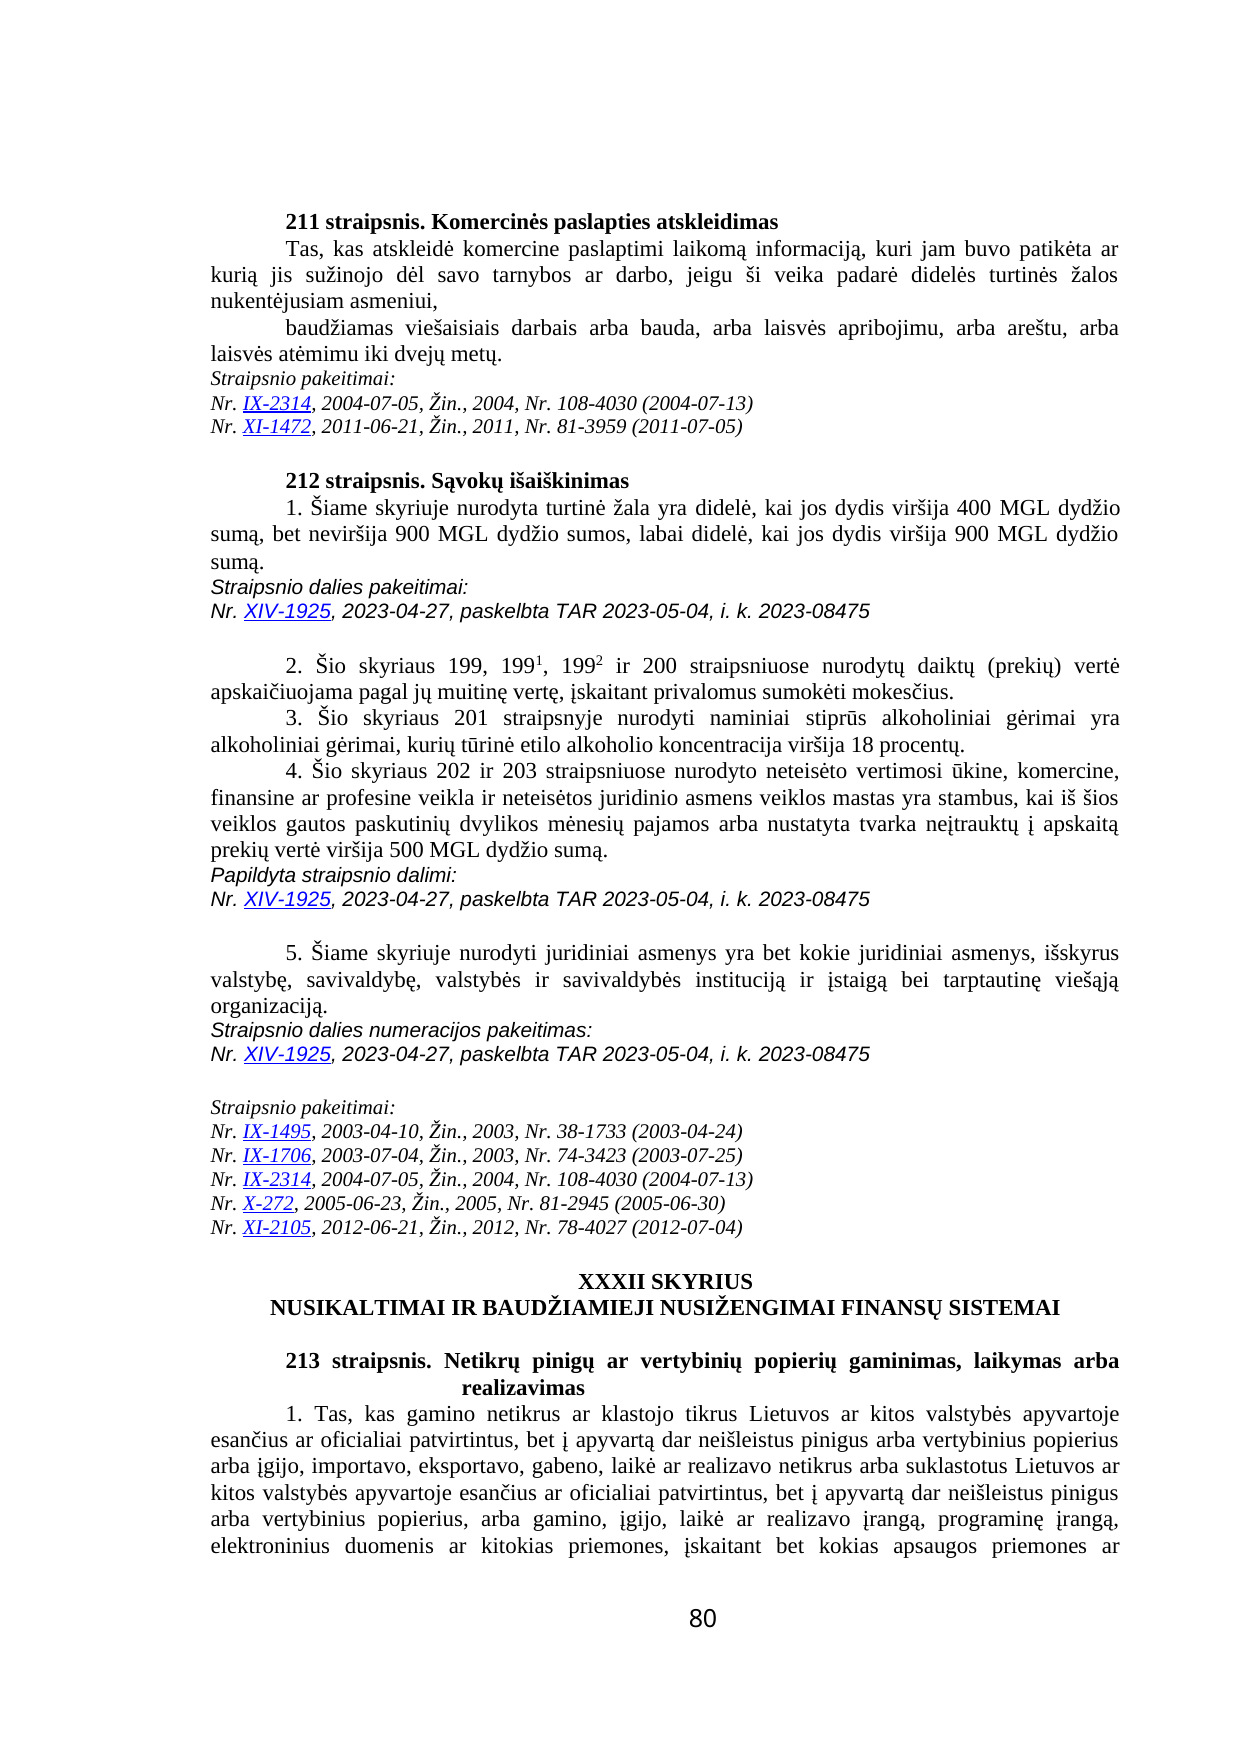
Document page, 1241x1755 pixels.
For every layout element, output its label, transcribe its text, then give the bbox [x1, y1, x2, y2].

text Nr. IX-2314, 2004-07-05, Žin., 2004, Nr. 108-4030 (2004-07-13) [210, 1167, 1120, 1191]
text 1. Šiame skyriuje nurodyta turtinė žala yra didelė, kai jos dydis viršija 400 MGL dydžio sumą, bet neviršija 900 MGL dydžio sumos, labai didelė, kai jos dydis viršija 900 MGL dydžio sumą. [210, 494, 1120, 575]
text 4. Šio skyriaus 202 ir 203 straipsniuose nurodyto neteisėto vertimosi ūkine, komercine, finansine ar profesine veikla ir neteisėtos juridinio asmens veiklos mastas yra stambus, kai iš šios veiklos gautos paskutinių dvylikos mėnesių pajamos arba nustatyta tvarka neįtrauktų į apskaitą prekių vertė viršija 500 MGL dydžio sumą. [210, 757, 1120, 863]
text 2. Šio skyriaus 199, 1991, 1992 ir 200 straipsniuose nurodytų daiktų (prekių) vertė apskaičiuojama pagal jų muitinę vertę, įskaitant privalomus sumokėti mokesčius. [210, 652, 1120, 704]
text Nr. IX-1706, 2003-07-04, Žin., 2003, Nr. 74-3423 (2003-07-25) [210, 1143, 1120, 1167]
text NUSIKALTIMAI IR BAUDŽIAMIEJI NUSIŽENGIMAI FINANSŲ SISTEMAI [210, 1294, 1120, 1321]
text Nr. IX-2314, 2004-07-05, Žin., 2004, Nr. 108-4030 (2004-07-13) [210, 390, 1120, 414]
text XXXII SKYRIUS [210, 1268, 1120, 1294]
text Straipsnio pakeitimai: [210, 1095, 1120, 1119]
text 3. Šio skyriaus 201 straipsnyje nurodyti naminiai stiprūs alkoholiniai gėrimai yra alkoholiniai gėrimai, kurių tūrinė etilo alkoholio koncentracija viršija 18 procentų. [210, 704, 1120, 757]
text Nr. XI-2105, 2012-06-21, Žin., 2012, Nr. 78-4027 (2012-07-04) [210, 1215, 1120, 1239]
text Nr. XIV-1925, 2023-04-27, paskelbta TAR 2023-05-04, i. k. 2023-08475 [210, 1042, 1120, 1066]
text 1. Tas, kas gamino netikrus ar klastojo tikrus Lietuvos ar kitos valstybės apyvartoje esančius ar oficialiai patvirtintus, bet į apyvartą dar neišleistus pinigus arba vertybinius popierius arba įgijo, importavo, eksportavo, gabeno, laikė ar realizavo netikrus arba suklastotus Lietuvos ar kitos valstybės apyvartoje esančius ar oficialiai patvirtintus, bet į apyvartą dar neišleistus pinigus arba vertybinius popierius, arba gamino, įgijo, laikė ar realizavo įrangą, programinę įrangą, elektroninius duomenis ar kitokias priemones, įskaitant bet kokias apsaugos priemones ar [210, 1400, 1120, 1558]
text 5. Šiame skyriuje nurodyti juridiniai asmenys yra bet kokie juridiniai asmenys, išskyrus valstybę, savivaldybę, valstybės ir savivaldybės instituciją ir įstaigą bei tarptautinę viešąją organizaciją. [210, 939, 1120, 1018]
text Straipsnio dalies numeracijos pakeitimas: [210, 1018, 1120, 1042]
text Nr. XIV-1925, 2023-04-27, paskelbta TAR 2023-05-04, i. k. 2023-08475 [210, 599, 1120, 623]
text 212 straipsnis. Sąvokų išaiškinimas [210, 467, 1120, 494]
text Nr. XI-1472, 2011-06-21, Žin., 2011, Nr. 81-3959 (2011-07-05) [210, 414, 1120, 438]
text Nr. IX-1495, 2003-04-10, Žin., 2003, Nr. 38-1733 (2003-04-24) [210, 1119, 1120, 1143]
text Straipsnio dalies pakeitimai: [210, 575, 1120, 599]
text Nr. X-272, 2005-06-23, Žin., 2005, Nr. 81-2945 (2005-06-30) [210, 1191, 1120, 1215]
text 211 straipsnis. Komercinės paslapties atskleidimas [210, 208, 1120, 234]
text baudžiamas viešaisiais darbais arba bauda, arba laisvės apribojimu, arba areštu, arba laisvės atėmimu iki dvejų metų. [210, 314, 1120, 366]
text Tas, kas atskleidė komercine paslaptimi laikomą informaciją, kuri jam buvo patikėta ar kurią jis sužinojo dėl savo tarnybos ar darbo, jeigu ši veika padarė didelės turtinės žalos nukentėjusiam asmeniui, [210, 234, 1120, 314]
text 213 straipsnis. Netikrų pinigų ar vertybinių popierių gaminimas, laikymas arba realizavimas [285, 1347, 1120, 1400]
text Papildyta straipsnio dalimi: [210, 863, 1120, 887]
text Nr. XIV-1925, 2023-04-27, paskelbta TAR 2023-05-04, i. k. 2023-08475 [210, 887, 1120, 911]
text Straipsnio pakeitimai: [210, 366, 1120, 390]
